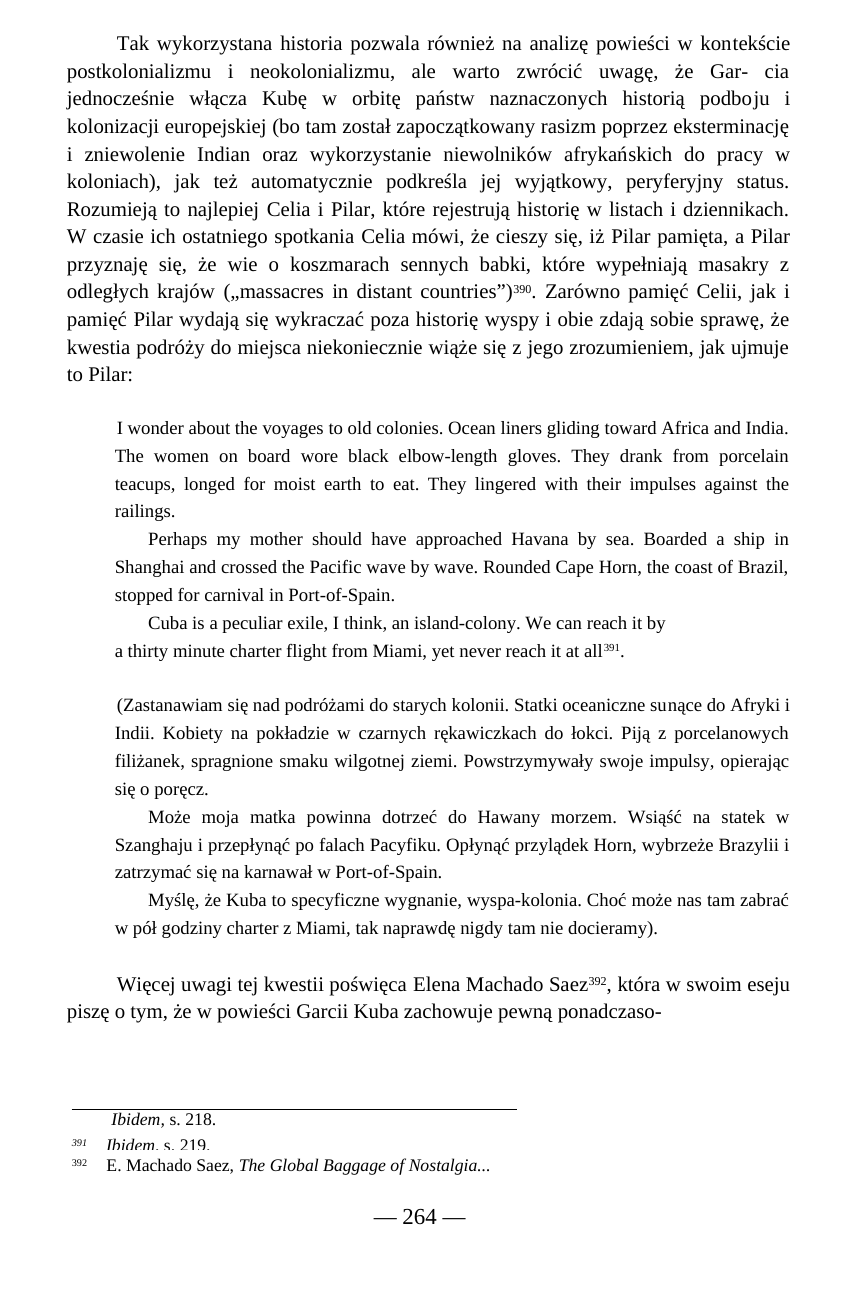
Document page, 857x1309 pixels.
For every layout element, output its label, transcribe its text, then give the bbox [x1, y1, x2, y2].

text Cuba is a peculiar exile, I think, an island-colony. We can reach it by [67, 612, 790, 633]
text Tak wykorzystana historia pozwala również na analizę powieści w kon­tekście postkolonializmu i neokolonializmu, ale warto zwrócić uwagę, że Gar- cia jednocześnie włącza Kubę w orbitę państw naznaczonych historią podbo­ju i kolonizacji europejskiej (bo tam został zapoczątkowany rasizm poprzez eksterminację i zniewolenie Indian oraz wykorzystanie niewolników afrykań­skich do pracy w koloniach), jak też automatycznie podkreśla jej wyjątkowy, peryferyjny status. Rozumieją to najlepiej Celia i Pilar, które rejestrują historię w listach i dziennikach. W czasie ich ostatniego spotkania Celia mówi, że cie­szy się, iż Pilar pamięta, a Pilar przyznaję się, że wie o koszmarach sennych babki, które wypełniają masakry z odległych krajów („massacres in distant countries”)390. Zarówno pamięć Celii, jak i pamięć Pilar wydają się wykraczać poza historię wyspy i obie zdają sobie sprawę, że kwestia podróży do miejsca niekoniecznie wiąże się z jego zrozumieniem, jak ujmuje to Pilar: [67, 31, 790, 386]
text (Zastanawiam się nad podróżami do starych kolonii. Statki oceaniczne su­nące do Afryki i Indii. Kobiety na pokładzie w czarnych rękawiczkach do łokci. Piją z porcelanowych filiżanek, spragnione smaku wilgotnej ziemi. Powstrzymywały swoje impulsy, opierając się o poręcz. [114, 694, 790, 799]
text Może moja matka powinna dotrzeć do Hawany morzem. Wsiąść na statek w Szanghaju i przepłynąć po falach Pacyfiku. Opłynąć przylądek Horn, wybrzeże Brazylii i zatrzymać się na karnawał w Port-of-Spain. [114, 806, 790, 883]
text 392 E. Machado Saez, The Global Baggage of Nostalgia... [72, 1154, 517, 1175]
text a thirty minute charter flight from Miami, yet never reach it at all391. [67, 639, 790, 661]
text I wonder about the voyages to old colonies. Ocean liners gliding toward Africa and India. The women on board wore black elbow-length gloves. They drank from porcelain teacups, longed for moist earth to eat. They lingered with their impulses against the railings. [114, 417, 790, 522]
text — 264 — [374, 1203, 484, 1229]
text Ibidem, s. 218. [72, 1110, 517, 1129]
text Myślę, że Kuba to specyficzne wygnanie, wyspa-kolonia. Choć może nas tam zabrać w pół godziny charter z Miami, tak naprawdę nigdy tam nie docieramy). [114, 889, 790, 938]
text Perhaps my mother should have approached Havana by sea. Boarded a ship in Shanghai and crossed the Pacific wave by wave. Rounded Cape Horn, the coast of Brazil, stopped for carnival in Port-of-Spain. [114, 528, 790, 605]
text Więcej uwagi tej kwestii poświęca Elena Machado Saez392, która w swoim eseju piszę o tym, że w powieści Garcii Kuba zachowuje pewną ponadczaso- [67, 972, 790, 1023]
text 391 Ibidem, s. 219. [72, 1134, 517, 1149]
